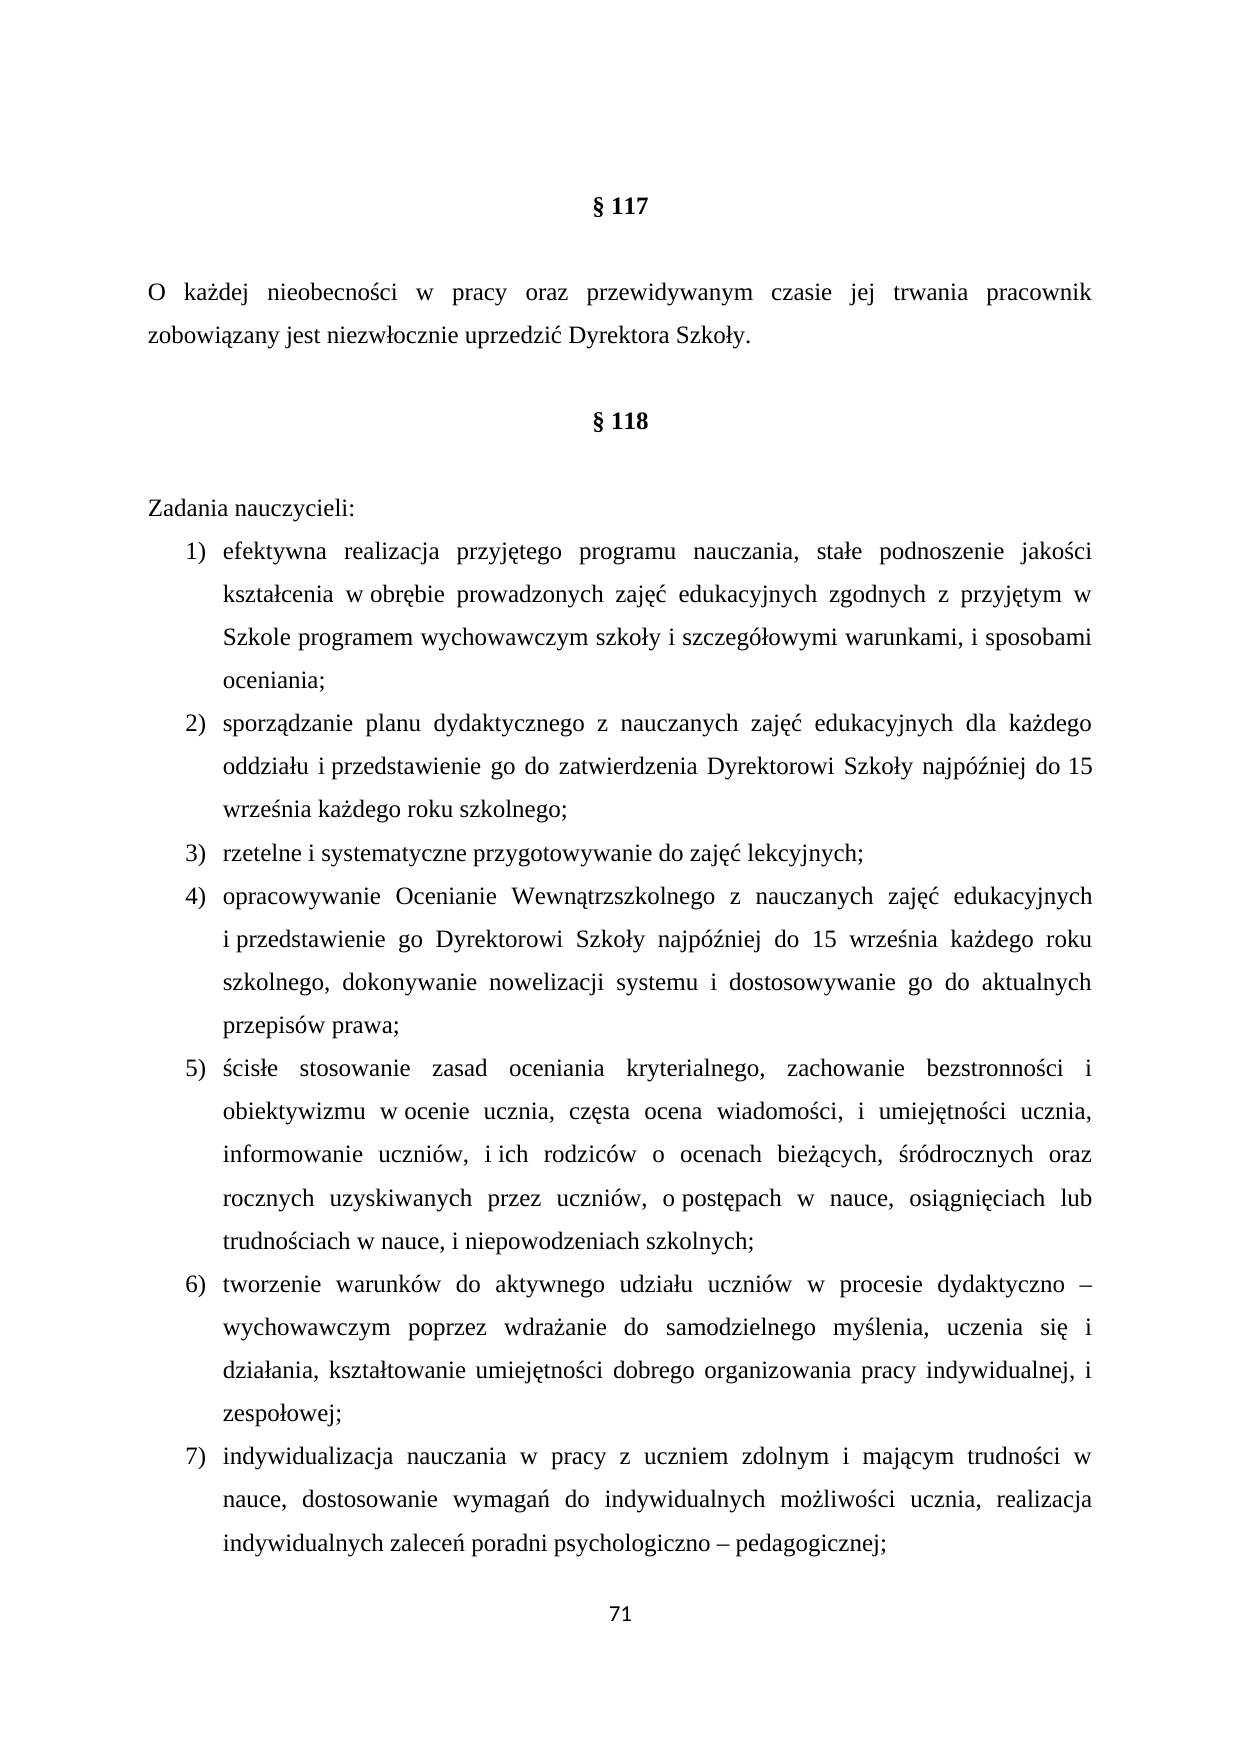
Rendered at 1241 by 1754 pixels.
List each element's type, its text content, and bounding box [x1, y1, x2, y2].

text Zadania nauczycieli: [148, 493, 1093, 521]
list ścisłe stosowanie zasad oceniania kryterialnego, zachowanie bezstronności i obiektywizmu w ocenie ucznia, częsta ocena wiadomości, i umiejętności ucznia, informowanie uczniów, i ich rodziców o ocenach bieżących, śródrocznych oraz rocznych uzyskiwanych przez uczniów, o postępach w nauce, osiągnięciach lub trudnościach w nauce, i niepowodzeniach szkolnych; [185, 1053, 1093, 1254]
list opracowywanie Ocenianie Wewnątrzszkolnego z nauczanych zajęć edukacyjnych i przedstawienie go Dyrektorowi Szkoły najpóźniej do 15 września każdego roku szkolnego, dokonywanie nowelizacji systemu i dostosowywanie go do aktualnych przepisów prawa; [185, 881, 1093, 1039]
list tworzenie warunków do aktywnego udziału uczniów w procesie dydaktyczno – wychowawczym poprzez wdrażanie do samodzielnego myślenia, uczenia się i działania, kształtowanie umiejętności dobrego organizowania pracy indywidualnej, i zespołowej; [185, 1269, 1093, 1427]
text § 117 [148, 191, 1093, 219]
list efektywna realizacja przyjętego programu nauczania, stałe podnoszenie jakości kształcenia w obrębie prowadzonych zajęć edukacyjnych zgodnych z przyjętym w Szkole programem wychowawczym szkoły i szczegółowymi warunkami, i sposobami oceniania; [185, 536, 1093, 694]
text O każdej nieobecności w pracy oraz przewidywanym czasie jej trwania pracownik zobowiązany jest niezwłocznie uprzedzić Dyrektora Szkoły. [148, 277, 1093, 349]
list sporządzanie planu dydaktycznego z nauczanych zajęć edukacyjnych dla każdego oddziału i przedstawienie go do zatwierdzenia Dyrektorowi Szkoły najpóźniej do 15 września każdego roku szkolnego; [185, 708, 1093, 823]
text § 118 [148, 406, 1093, 435]
list rzetelne i systematyczne przygotowywanie do zajęć lekcyjnych; [185, 838, 1093, 866]
list indywidualizacja nauczania w pracy z uczniem zdolnym i mającym trudności w nauce, dostosowanie wymagań do indywidualnych możliwości ucznia, realizacja indywidualnych zaleceń poradni psychologiczno – pedagogicznej; [185, 1441, 1093, 1556]
